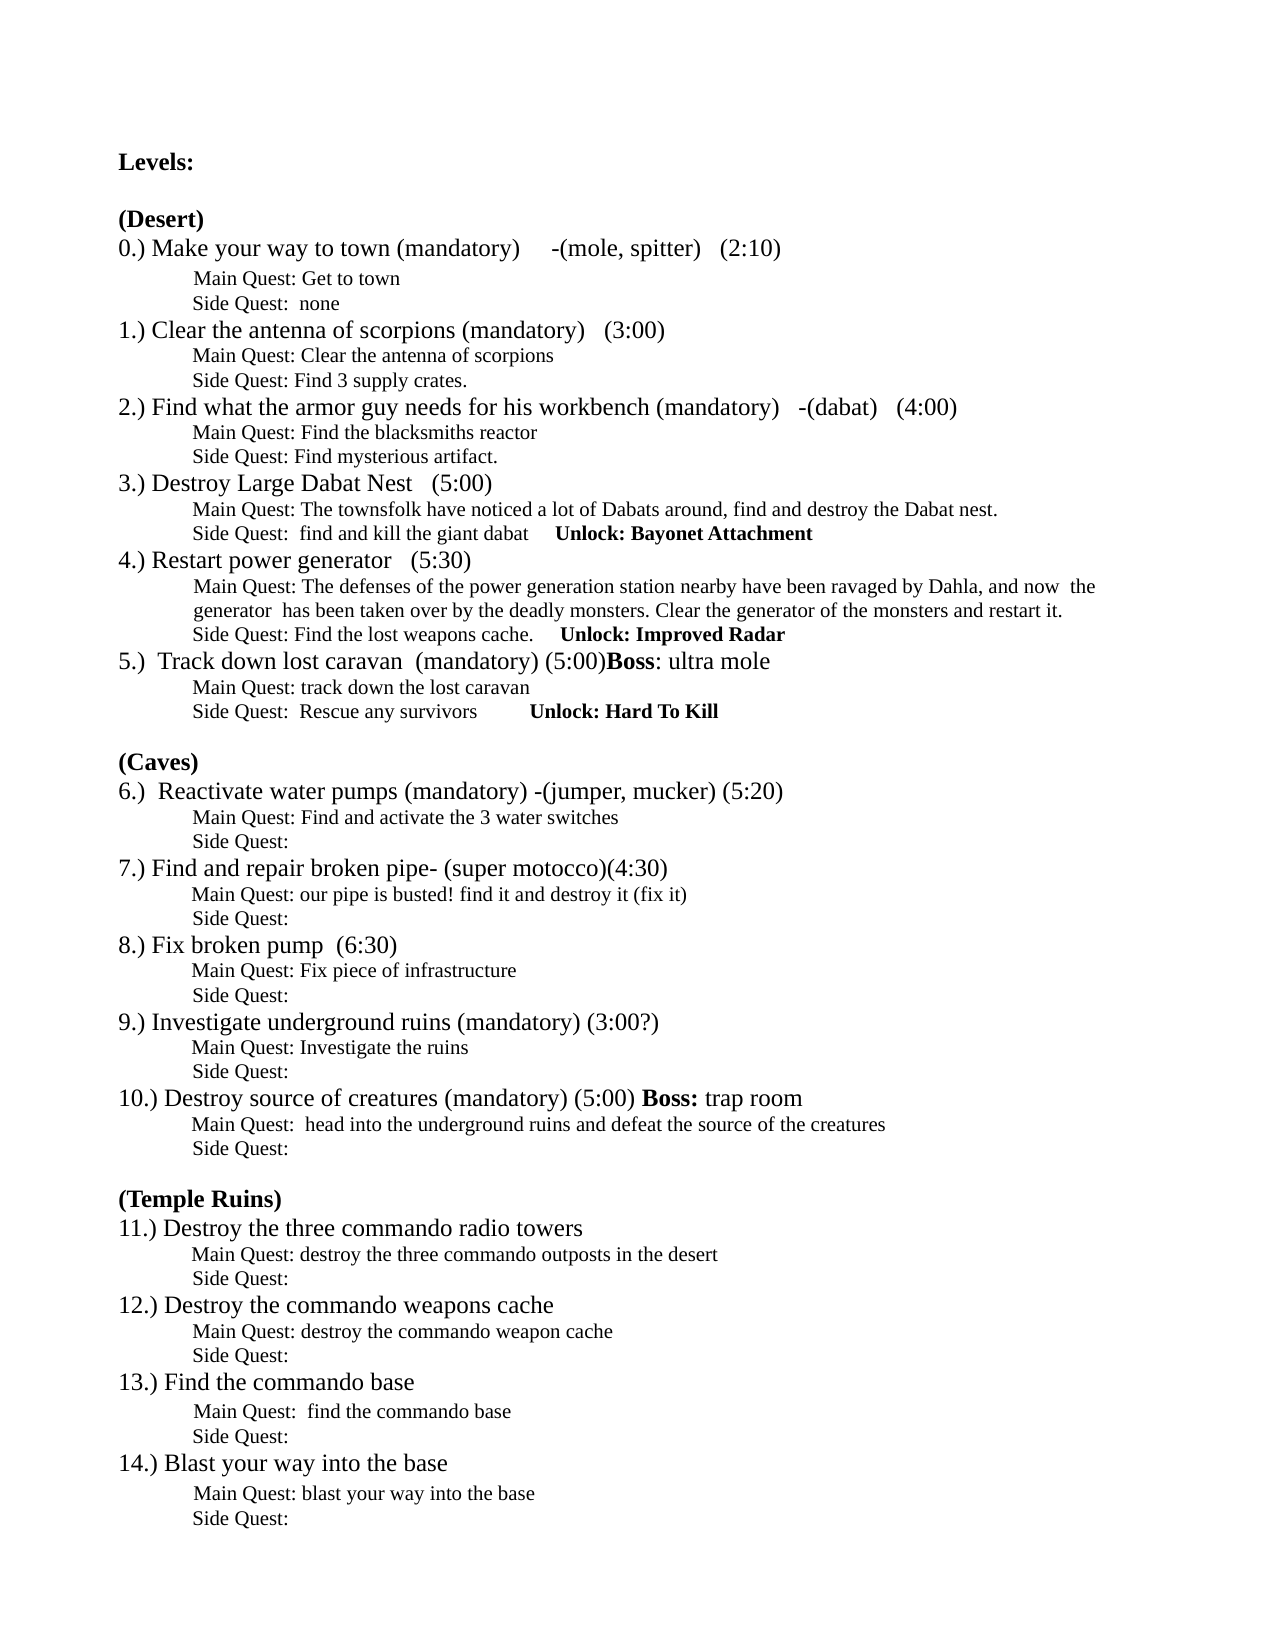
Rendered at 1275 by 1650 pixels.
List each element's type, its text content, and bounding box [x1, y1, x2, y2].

text Levels: [118, 147, 1157, 176]
text Side Quest: Find 3 supply crates. [118, 367, 1157, 392]
text 14.) Blast your way into the base [118, 1448, 1157, 1477]
text Main Quest: blast your way into the base [118, 1477, 1157, 1506]
text (Temple Ruins) [118, 1184, 1157, 1213]
text Main Quest: find the commando base [118, 1396, 1157, 1424]
text (Desert) [118, 204, 1157, 233]
text Side Quest: [118, 1136, 1157, 1160]
text Side Quest: [118, 1059, 1157, 1083]
text Main Quest: track down the lost caravan [118, 675, 1157, 699]
text Side Quest: find and kill the giant dabat Unlock: Bayonet Attachment [118, 521, 1157, 545]
text (Caves) [118, 747, 1157, 776]
text Side Quest: [118, 1424, 1157, 1448]
text 4.) Restart power generator (5:30) [118, 545, 1157, 574]
text 2.) Find what the armor guy needs for his workbench (mandatory) -(dabat) (4:00) [118, 392, 1157, 420]
text 3.) Destroy Large Dabat Nest (5:00) [118, 468, 1157, 497]
text 7.) Find and repair broken pipe- (super motocco)(4:30) [118, 853, 1157, 882]
text Side Quest: Find the lost weapons cache. Unlock: Improved Radar [118, 622, 1157, 646]
text 0.) Make your way to town (mandatory) -(mole, spitter) (2:10) [118, 233, 1157, 262]
text Side Quest: none [118, 291, 1157, 315]
text Side Quest: [118, 1506, 1157, 1530]
text Main Quest: Find the blacksmiths reactor [118, 420, 1157, 444]
text Main Quest: head into the underground ruins and defeat the source of the creatures [118, 1112, 1157, 1136]
text Main Quest: Fix piece of infrastructure [118, 958, 1157, 982]
text Main Quest: destroy the commando weapon cache [118, 1319, 1157, 1343]
text Main Quest: Investigate the ruins [118, 1035, 1157, 1059]
text 1.) Clear the antenna of scorpions (mandatory) (3:00) [118, 315, 1157, 343]
text Main Quest: Clear the antenna of scorpions [118, 343, 1157, 367]
text 9.) Investigate underground ruins (mandatory) (3:00?) [118, 1007, 1157, 1035]
text Main Quest: The defenses of the power generation station nearby have been ravaged by Dahla, and now the generator has been taken over by the deadly monsters. Clear the generator of the monsters and restart it. [193, 574, 1157, 622]
text Main Quest: Get to town [118, 262, 1157, 291]
text 10.) Destroy source of creatures (mandatory) (5:00) Boss: trap room [118, 1083, 1157, 1112]
text Side Quest: Rescue any survivors Unlock: Hard To Kill [118, 699, 1157, 723]
text 8.) Fix broken pump (6:30) [118, 930, 1157, 958]
text Side Quest: [118, 829, 1157, 853]
text Main Quest: our pipe is busted! find it and destroy it (fix it) [118, 882, 1157, 906]
text Main Quest: Find and activate the 3 water switches [118, 805, 1157, 829]
text 11.) Destroy the three commando radio towers [118, 1213, 1157, 1242]
text 12.) Destroy the commando weapons cache [118, 1290, 1157, 1319]
text Side Quest: [118, 982, 1157, 1007]
text Side Quest: [118, 906, 1157, 930]
text Main Quest: The townsfolk have noticed a lot of Dabats around, find and destroy the Dabat nest. [118, 497, 1157, 521]
text 13.) Find the commando base [118, 1367, 1157, 1396]
text Side Quest: [118, 1266, 1157, 1290]
text 6.) Reactivate water pumps (mandatory) -(jumper, mucker) (5:20) [118, 776, 1157, 805]
text Main Quest: destroy the three commando outposts in the desert [118, 1242, 1157, 1266]
text Side Quest: Find mysterious artifact. [118, 444, 1157, 468]
text Side Quest: [118, 1343, 1157, 1367]
text 5.) Track down lost caravan (mandatory) (5:00)Boss: ultra mole [118, 646, 1157, 675]
